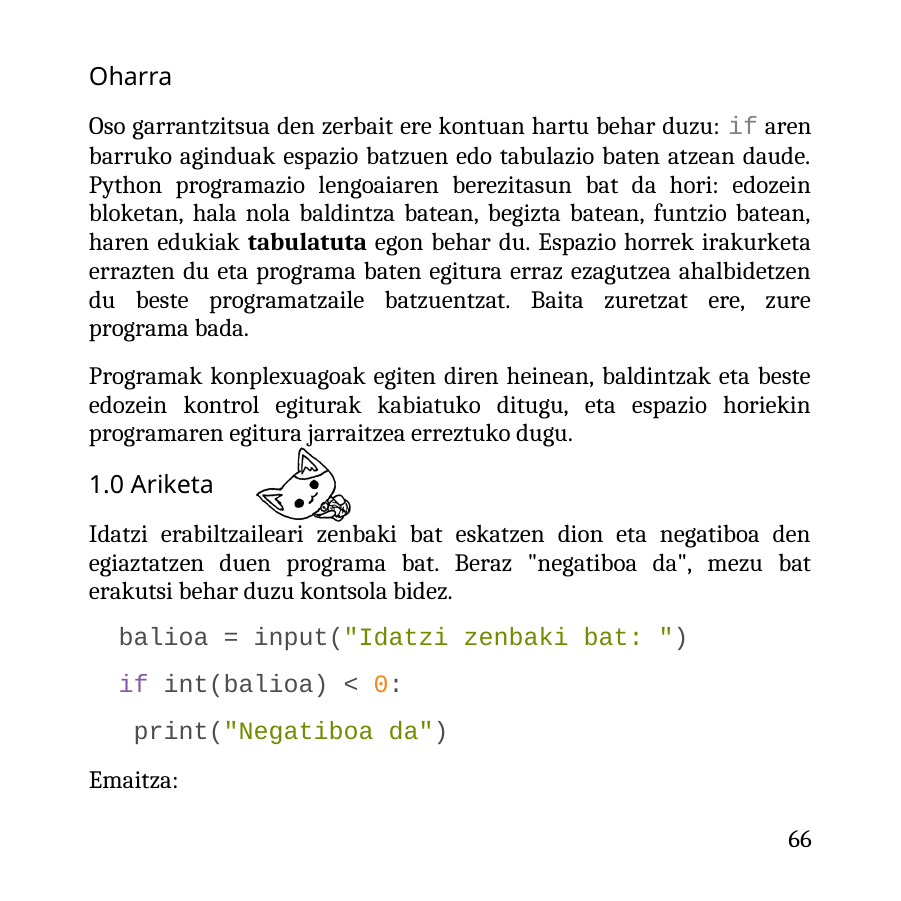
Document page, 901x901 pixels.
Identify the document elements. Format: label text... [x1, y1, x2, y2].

text 1.0 Ariketa [89, 467, 255, 501]
text if int(balioa) < 0: [118, 672, 811, 700]
text print("Negatiboa da") [118, 719, 811, 747]
text Oso garrantzitsua den zerbait ere kontuan hartu behar duzu: if aren barruko aginduak espazio batzuen edo tabulazio baten atzean daude. Python programazio lengoaiaren berezitasun bat da hori: edozein bloketan, hala nola baldintza batean, begizta batean, funtzio batean, haren edukiak tabulatuta egon behar du. Espazio horrek irakurketa errazten du eta programa baten egitura erraz ezagutzea ahalbidetzen du beste programatzaile batzuentzat. Baita zuretzat ere, zure programa bada. [89, 112, 811, 343]
text Idatzi erabiltzaileari zenbaki bat eskatzen dion eta negatiboa den egiaztatzen duen programa bat. Beraz "negatiboa da", mezu bat erakutsi behar duzu kontsola bidez. [89, 520, 811, 606]
text Oharra [89, 59, 811, 93]
text Programak konplexuagoak egiten diren heinean, baldintzak eta beste edozein kontrol egiturak kabiatuko ditugu, eta espazio horiekin programaren egitura jarraitzea erreztuko dugu. [89, 362, 811, 448]
text balioa = input("Idatzi zenbaki bat: ") [118, 625, 811, 653]
text Emaitza: [89, 766, 811, 795]
text [362, 467, 811, 501]
picture [255, 447, 362, 522]
